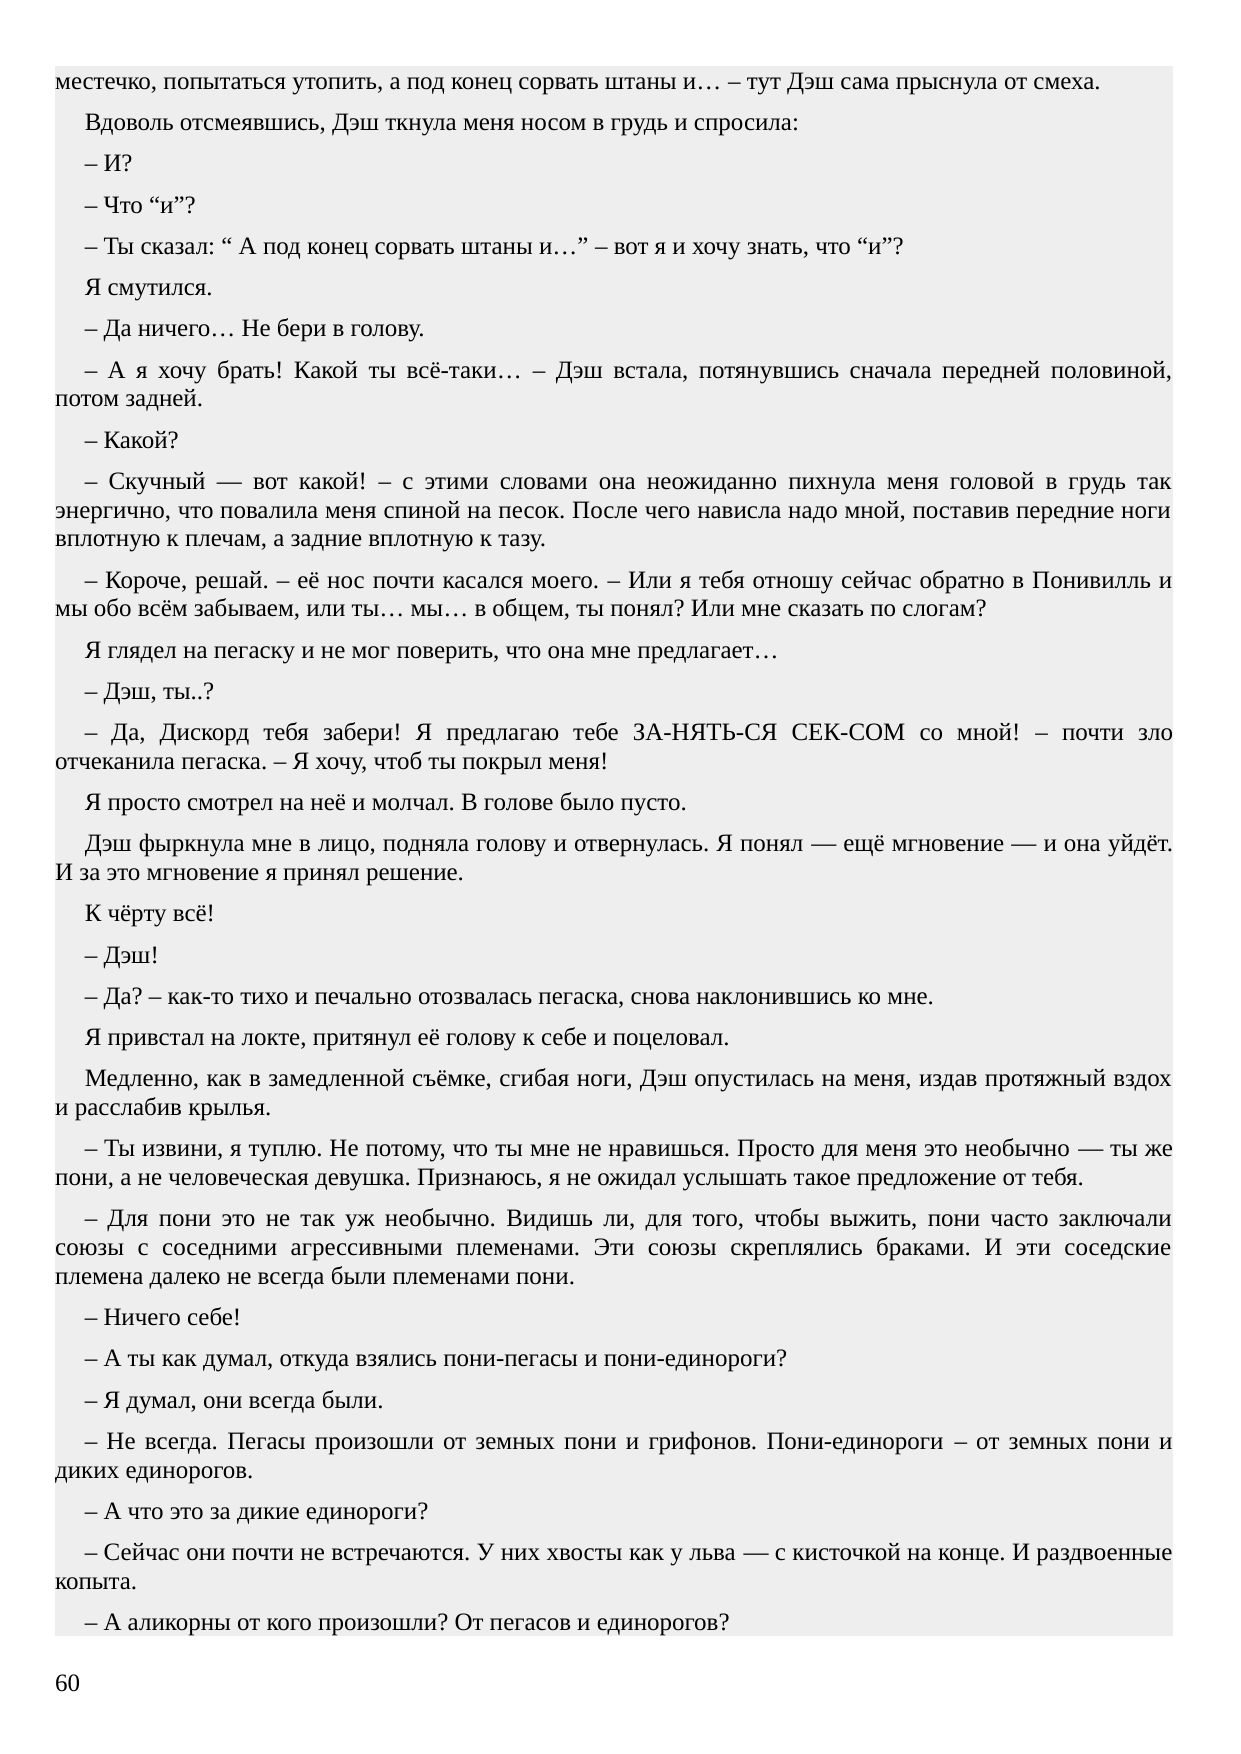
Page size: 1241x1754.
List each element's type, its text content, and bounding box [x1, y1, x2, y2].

text Вдоволь отсмеявшись, Дэш ткнула меня носом в грудь и спросила: [55, 107, 1173, 136]
text – И? [55, 148, 1173, 177]
text – Для пони это не так уж необычно. Видишь ли, для того, чтобы выжить, пони часто заключали союзы с соседними агрессивными племенами. Эти союзы скреплялись браками. И эти соседские племена далеко не всегда были племенами пони. [55, 1203, 1173, 1290]
text – Ничего себе! [55, 1302, 1173, 1331]
text – А ты как думал, откуда взялись пони-пегасы и пони-единороги? [55, 1343, 1173, 1372]
text Я просто смотрел на неё и молчал. В голове было пусто. [55, 787, 1173, 816]
text – Сейчас они почти не встречаются. У них хвосты как у льва — с кисточкой на конце. И раздвоенные копыта. [55, 1537, 1173, 1595]
text – Да ничего… Не бери в голову. [55, 313, 1173, 342]
text – Какой? [55, 425, 1173, 453]
text – А я хочу брать! Какой ты всё-таки… – Дэш встала, потянувшись сначала передней половиной, потом задней. [55, 355, 1173, 412]
text – Не всегда. Пегасы произошли от земных пони и грифонов. Пони-единороги – от земных пони и диких единорогов. [55, 1426, 1173, 1483]
text – Что “и”? [55, 190, 1173, 218]
text – Да? – как-то тихо и печально отозвалась пегаска, снова наклонившись ко мне. [55, 981, 1173, 1010]
text Дэш фыркнула мне в лицо, подняла голову и отвернулась. Я понял — ещё мгновение — и она уйдёт. И за это мгновение я принял решение. [55, 828, 1173, 886]
text – Ты извини, я туплю. Не потому, что ты мне не нравишься. Просто для меня это необычно — ты же пони, а не человеческая девушка. Признаюсь, я не ожидал услышать такое предложение от тебя. [55, 1133, 1173, 1191]
text – А что это за дикие единороги? [55, 1496, 1173, 1525]
text – Ты сказал: “ А под конец сорвать штаны и…” – вот я и хочу знать, что “и”? [55, 231, 1173, 260]
text местечко, попытаться утопить, а под конец сорвать штаны и… – тут Дэш сама прыснула от смеха. [55, 66, 1173, 95]
text – Дэш! [55, 940, 1173, 968]
text – А аликорны от кого произошли? От пегасов и единорогов? [55, 1607, 1173, 1636]
text – Скучный — вот какой! – с этими словами она неожиданно пихнула меня головой в грудь так энергично, что повалила меня спиной на песок. После чего нависла надо мной, поставив передние ноги вплотную к плечам, а задние вплотную к тазу. [55, 466, 1173, 552]
text – Я думал, они всегда были. [55, 1385, 1173, 1413]
text – Дэш, ты..? [55, 676, 1173, 705]
text Медленно, как в замедленной съёмке, сгибая ноги, Дэш опустилась на меня, издав протяжный вздох и расслабив крылья. [55, 1063, 1173, 1121]
text Я глядел на пегаску и не мог поверить, что она мне предлагает… [55, 635, 1173, 663]
text – Короче, решай. – её нос почти касался моего. – Или я тебя отношу сейчас обратно в Понивилль и мы обо всём забываем, или ты… мы… в общем, ты понял? Или мне сказать по слогам? [55, 565, 1173, 622]
text Я смутился. [55, 272, 1173, 301]
text К чёрту всё! [55, 898, 1173, 927]
text – Да, Дискорд тебя забери! Я предлагаю тебе ЗА-НЯТЬ-СЯ СЕК-СОМ со мной! – почти зло отчеканила пегаска. – Я хочу, чтоб ты покрыл меня! [55, 717, 1173, 775]
text Я привстал на локте, притянул её голову к себе и поцеловал. [55, 1022, 1173, 1051]
